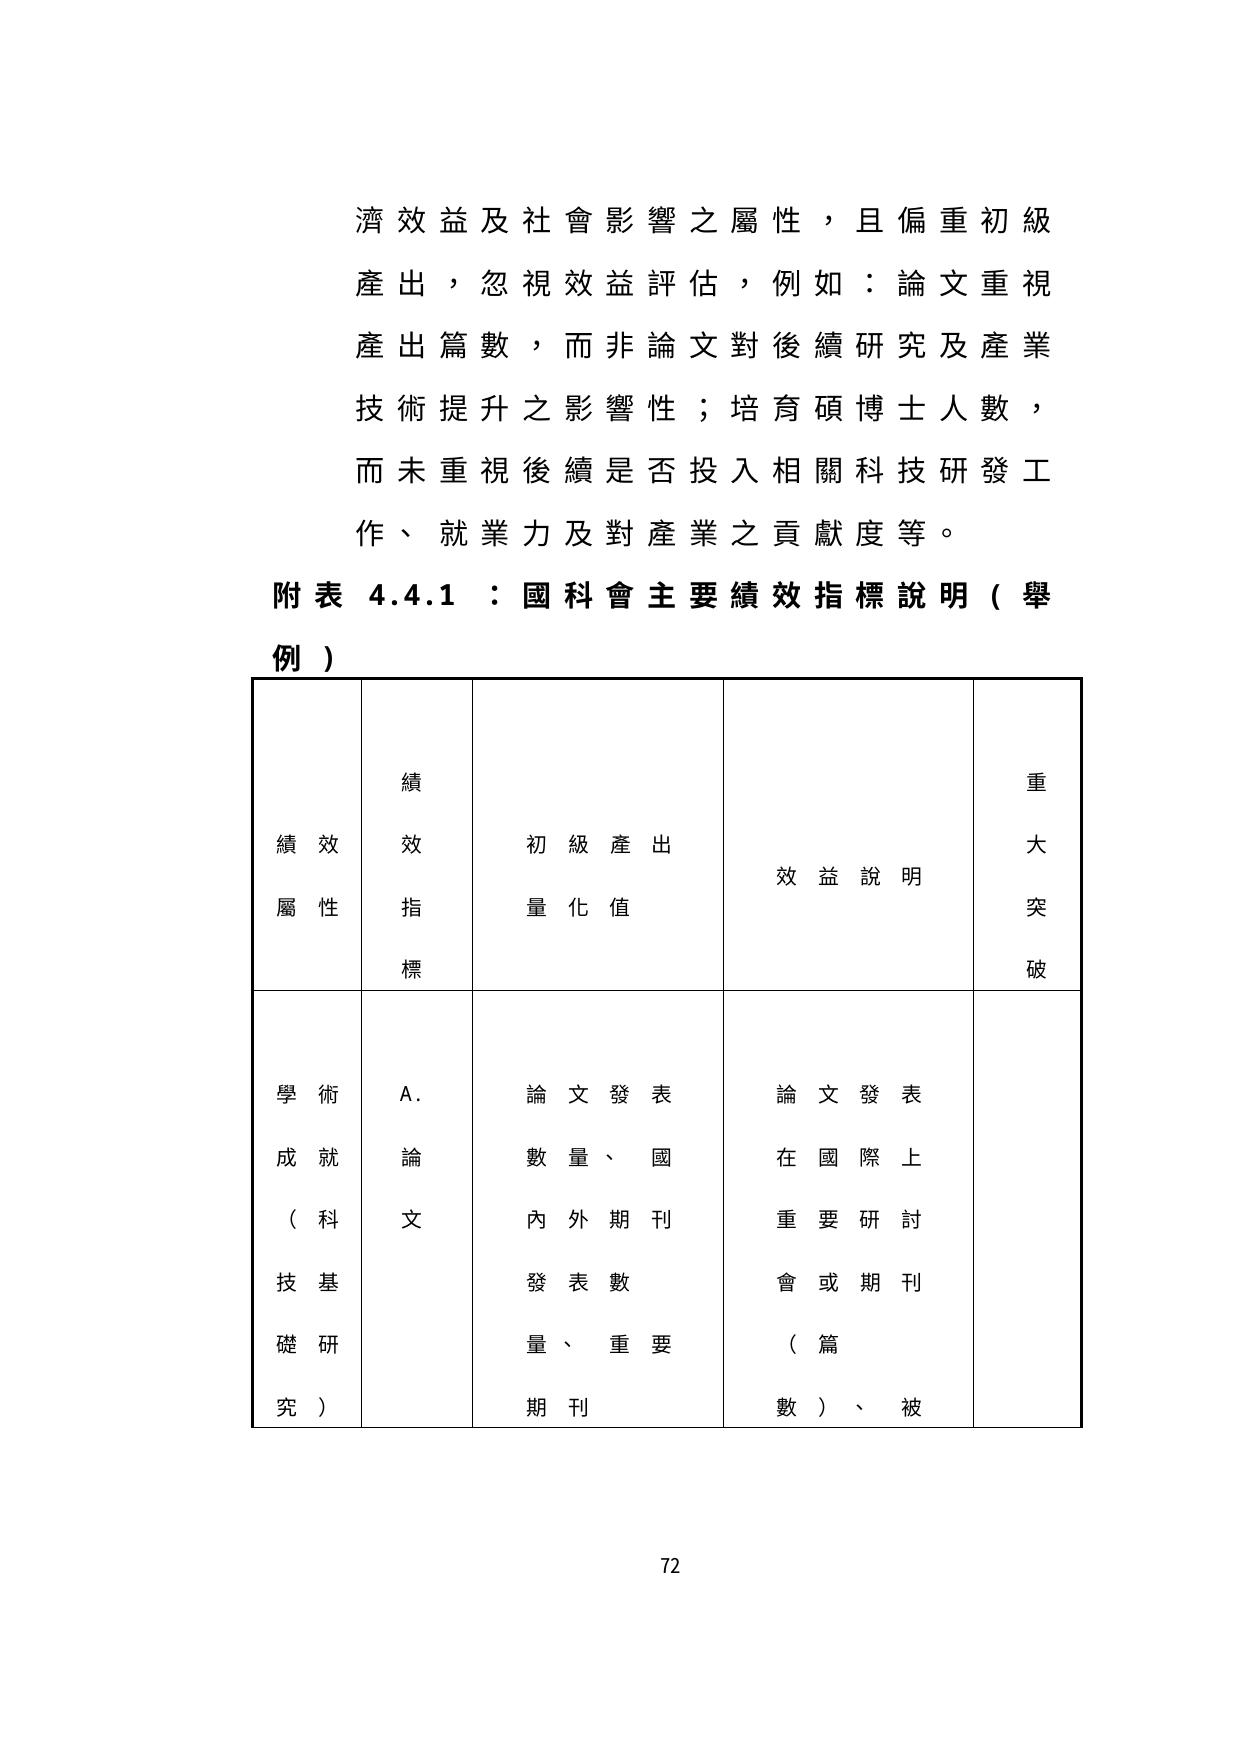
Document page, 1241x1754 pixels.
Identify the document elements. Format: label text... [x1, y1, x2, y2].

table_cell [974, 991, 1080, 1427]
table_header 績效屬性 [254, 680, 361, 990]
text 附表4.4.1：國科會主要績效指標說明(舉例) [241, 552, 1058, 677]
table_header 重大突破 [974, 680, 1080, 990]
text 濟效益及社會影響之屬性，且偏重初級產出，忽視效益評估，例如：論文重視產出篇數，而非論文對後續研究及產業技術提升之影響性；培育碩博士人數，而未重視後續是否投入相關科技研發工作、就業力及對產業之貢獻度等。 [301, 177, 1058, 552]
table_cell 論文發表數量、國內外期刊發表數量、重要期刊 [473, 991, 723, 1427]
table_cell 學術成就（科技基礎研究） [254, 991, 361, 1427]
table_header 績效指標 [362, 680, 472, 990]
table_cell 論文發表在國際上重要研討會或期刊（篇數）、被 [724, 991, 973, 1427]
table_header 初級產出量化值 [473, 680, 723, 990]
table_cell A.論文 [362, 991, 472, 1427]
table_header 效益說明 [724, 680, 973, 990]
